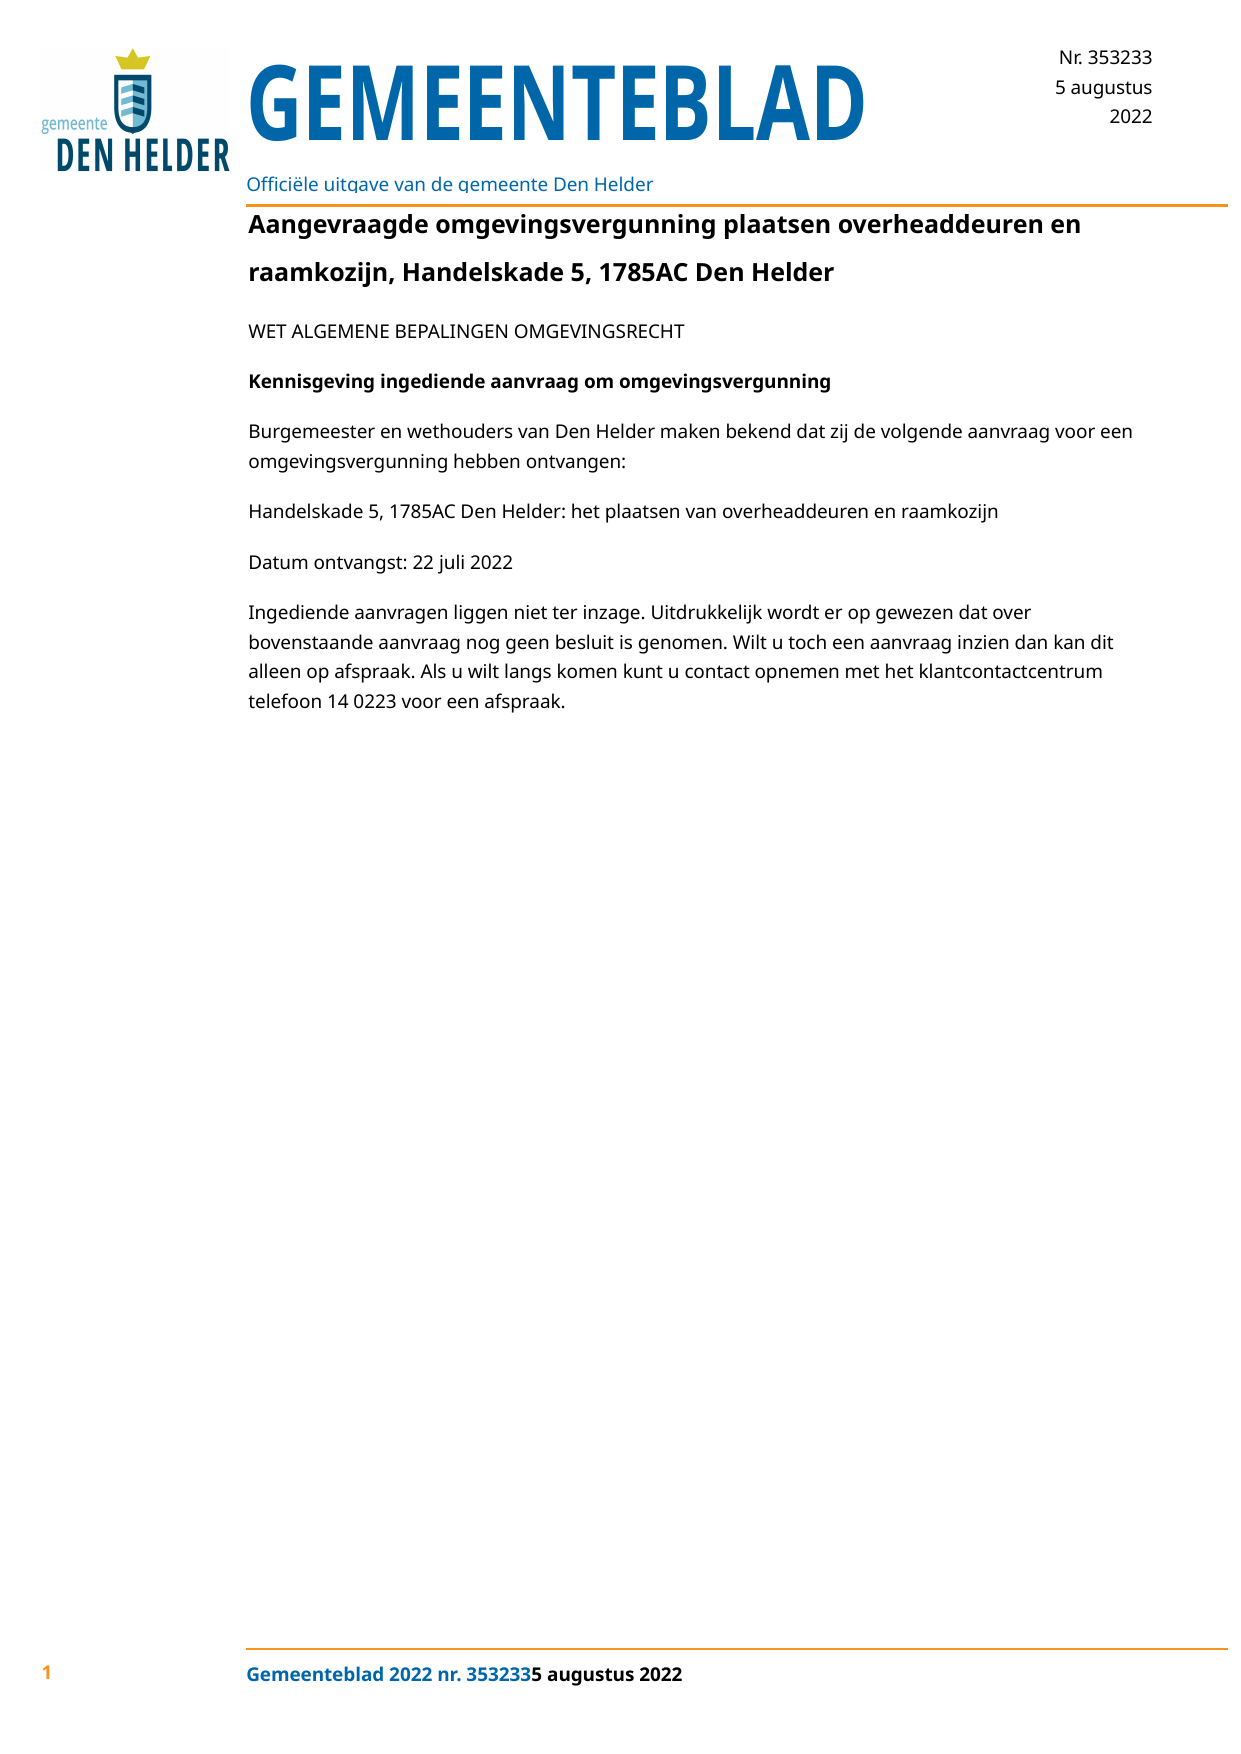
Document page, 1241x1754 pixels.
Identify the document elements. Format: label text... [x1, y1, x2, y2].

text Handelskade 5, 1785AC Den Helder: het plaatsen van overheaddeuren en raamkozijn [248, 499, 1152, 524]
text Burgemeester en wethouders van Den Helder maken bekend dat zij de volgende aanvraag voor een omgevingsvergunning hebben ontvangen: [248, 419, 1152, 474]
text Ingediende aanvragen liggen niet ter inzage. Uitdrukkelijk wordt er op gewezen dat over bovenstaande aanvraag nog geen besluit is genomen. Wilt u toch een aanvraag inzien dan kan dit alleen op afspraak. Als u wilt langs komen kunt u contact opnemen met het klantcontactcentrum telefoon 14 0223 voor een afspraak. [248, 599, 1152, 714]
picture [130, 157, 135, 172]
picture [100, 154, 106, 172]
text WET ALGEMENE BEPALINGEN OMGEVINGSRECHT [248, 318, 1152, 344]
text Datum ontvangst: 22 juli 2022 [248, 549, 1152, 575]
picture [220, 160, 224, 172]
text Aangevraagde omgevingsvergunning plaatsen overheaddeuren en raamkozijn, Handelskade 5, 1785AC Den Helder [248, 207, 1152, 288]
picture [41, 47, 231, 172]
picture [63, 144, 68, 165]
text Kennisgeving ingediende aanvraag om omgevingsvergunning [248, 368, 1152, 394]
picture [182, 144, 187, 165]
